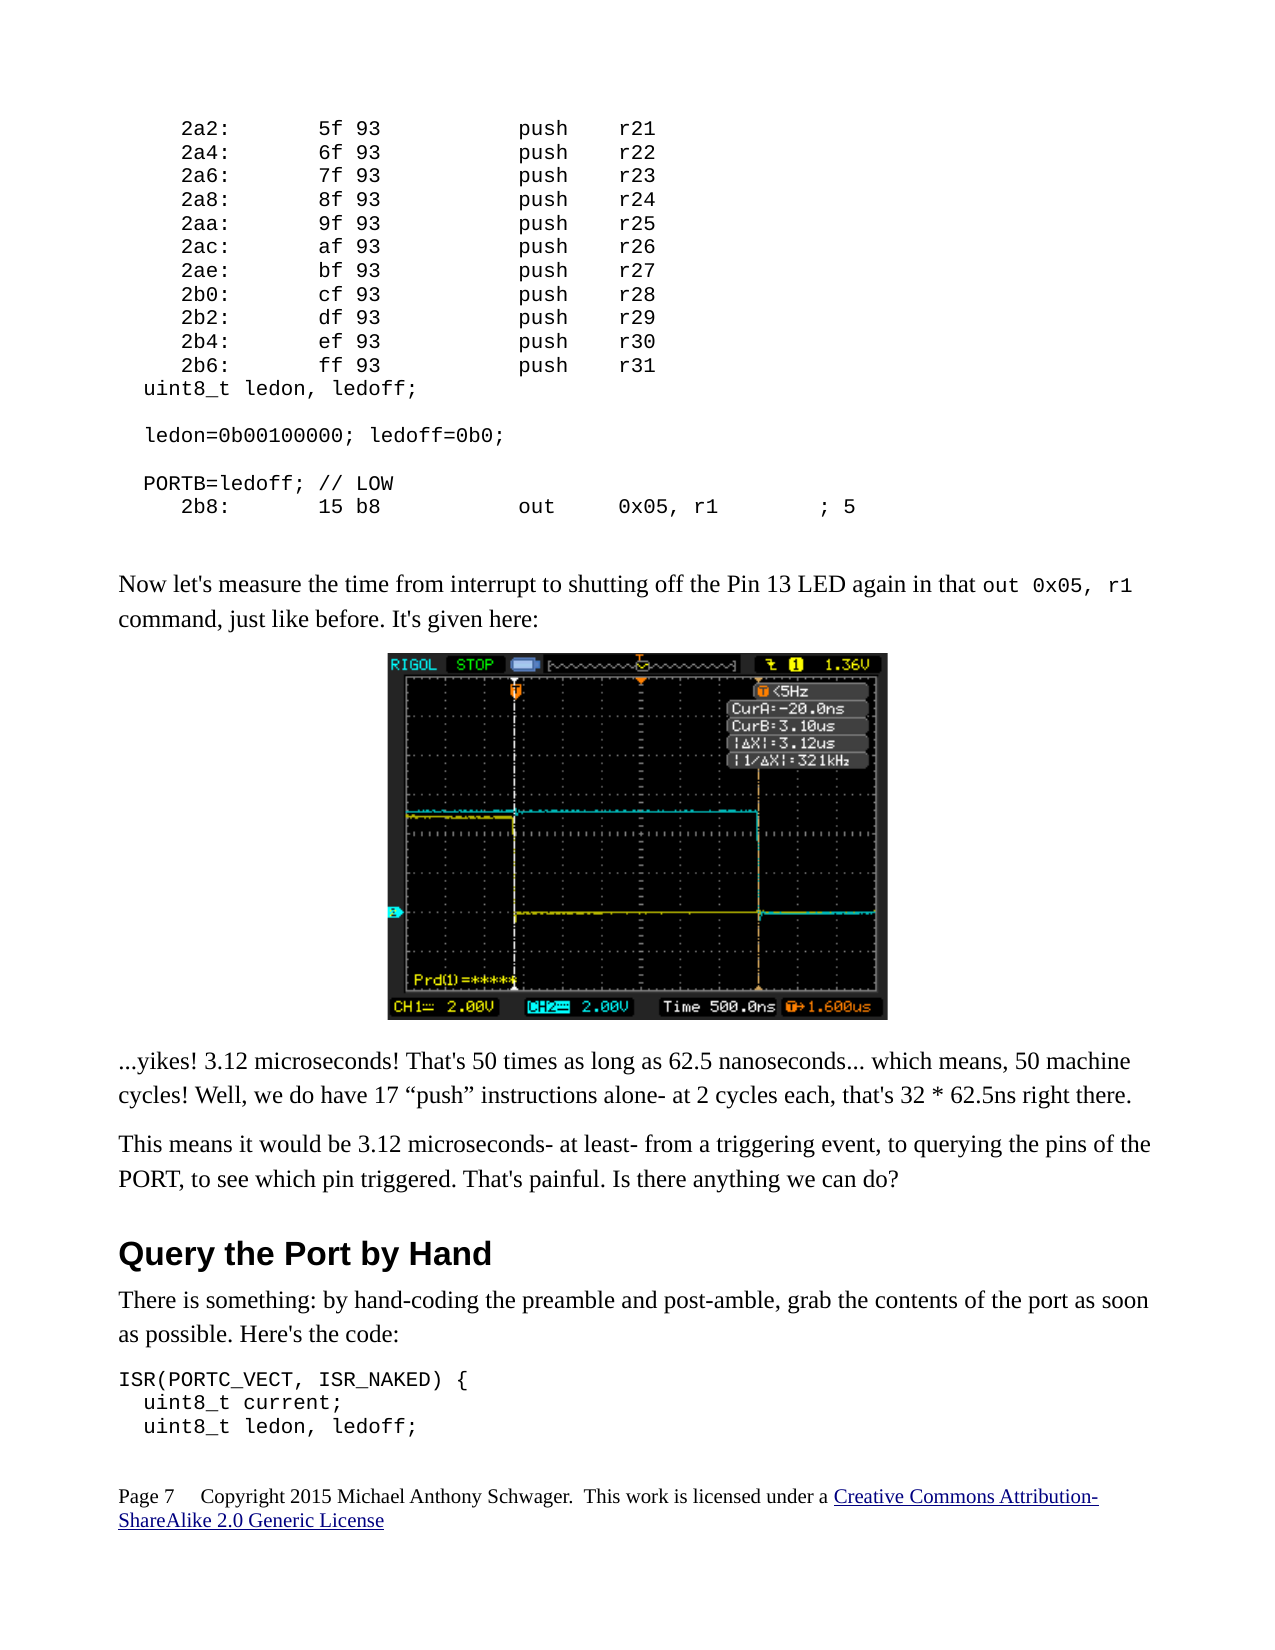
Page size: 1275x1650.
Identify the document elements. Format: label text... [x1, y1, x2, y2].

picture [387, 653, 888, 1020]
text There is something: by hand-coding the preamble and post-amble, grab the contents of the port as soon as possible. Here's the code: [118, 1285, 1157, 1348]
text This means it would be 3.12 microseconds- at least- from a triggering event, to querying the pins of the PORT, to see which pin triggered. That's painful. Is there anything we can do? [118, 1129, 1157, 1193]
text 2ae: bf 93 push r27 [118, 260, 1157, 284]
text ledon=0b00100000; ledoff=0b0; [118, 426, 1157, 449]
text ISR(PORTC_VECT, ISR_NAKED) { [118, 1369, 1157, 1392]
text 2b4: ef 93 push r30 [118, 331, 1157, 354]
subtitle Query the Port by Hand [118, 1234, 1157, 1273]
text uint8_t ledon, ledoff; [118, 378, 1157, 402]
text 2a8: 8f 93 push r24 [118, 189, 1157, 213]
text 2a4: 6f 93 push r22 [118, 142, 1157, 165]
text 2b6: ff 93 push r31 [118, 354, 1157, 378]
text 2a2: 5f 93 push r21 [118, 118, 1157, 142]
text uint8_t current; [118, 1392, 1157, 1416]
text 2aa: 9f 93 push r25 [118, 213, 1157, 236]
text ...yikes! 3.12 microseconds! That's 50 times as long as 62.5 nanoseconds... which means, 50 machine cycles! Well, we do have 17 “push” instructions alone- at 2 cycles each, that's 32 * 62.5ns right there. [118, 1046, 1157, 1109]
text uint8_t ledon, ledoff; [118, 1416, 1157, 1439]
text 2b0: cf 93 push r28 [118, 284, 1157, 307]
text 2b8: 15 b8 out 0x05, r1 ; 5 [118, 496, 1157, 520]
text 2ac: af 93 push r26 [118, 236, 1157, 260]
text 2a6: 7f 93 push r23 [118, 165, 1157, 189]
text Now let's measure the time from interrupt to shutting off the Pin 13 LED again in that out 0x05, r1 command, just like before. It's given here: [118, 569, 1157, 633]
text 2b2: df 93 push r29 [118, 307, 1157, 331]
text PORTB=ledoff; // LOW [118, 473, 1157, 496]
